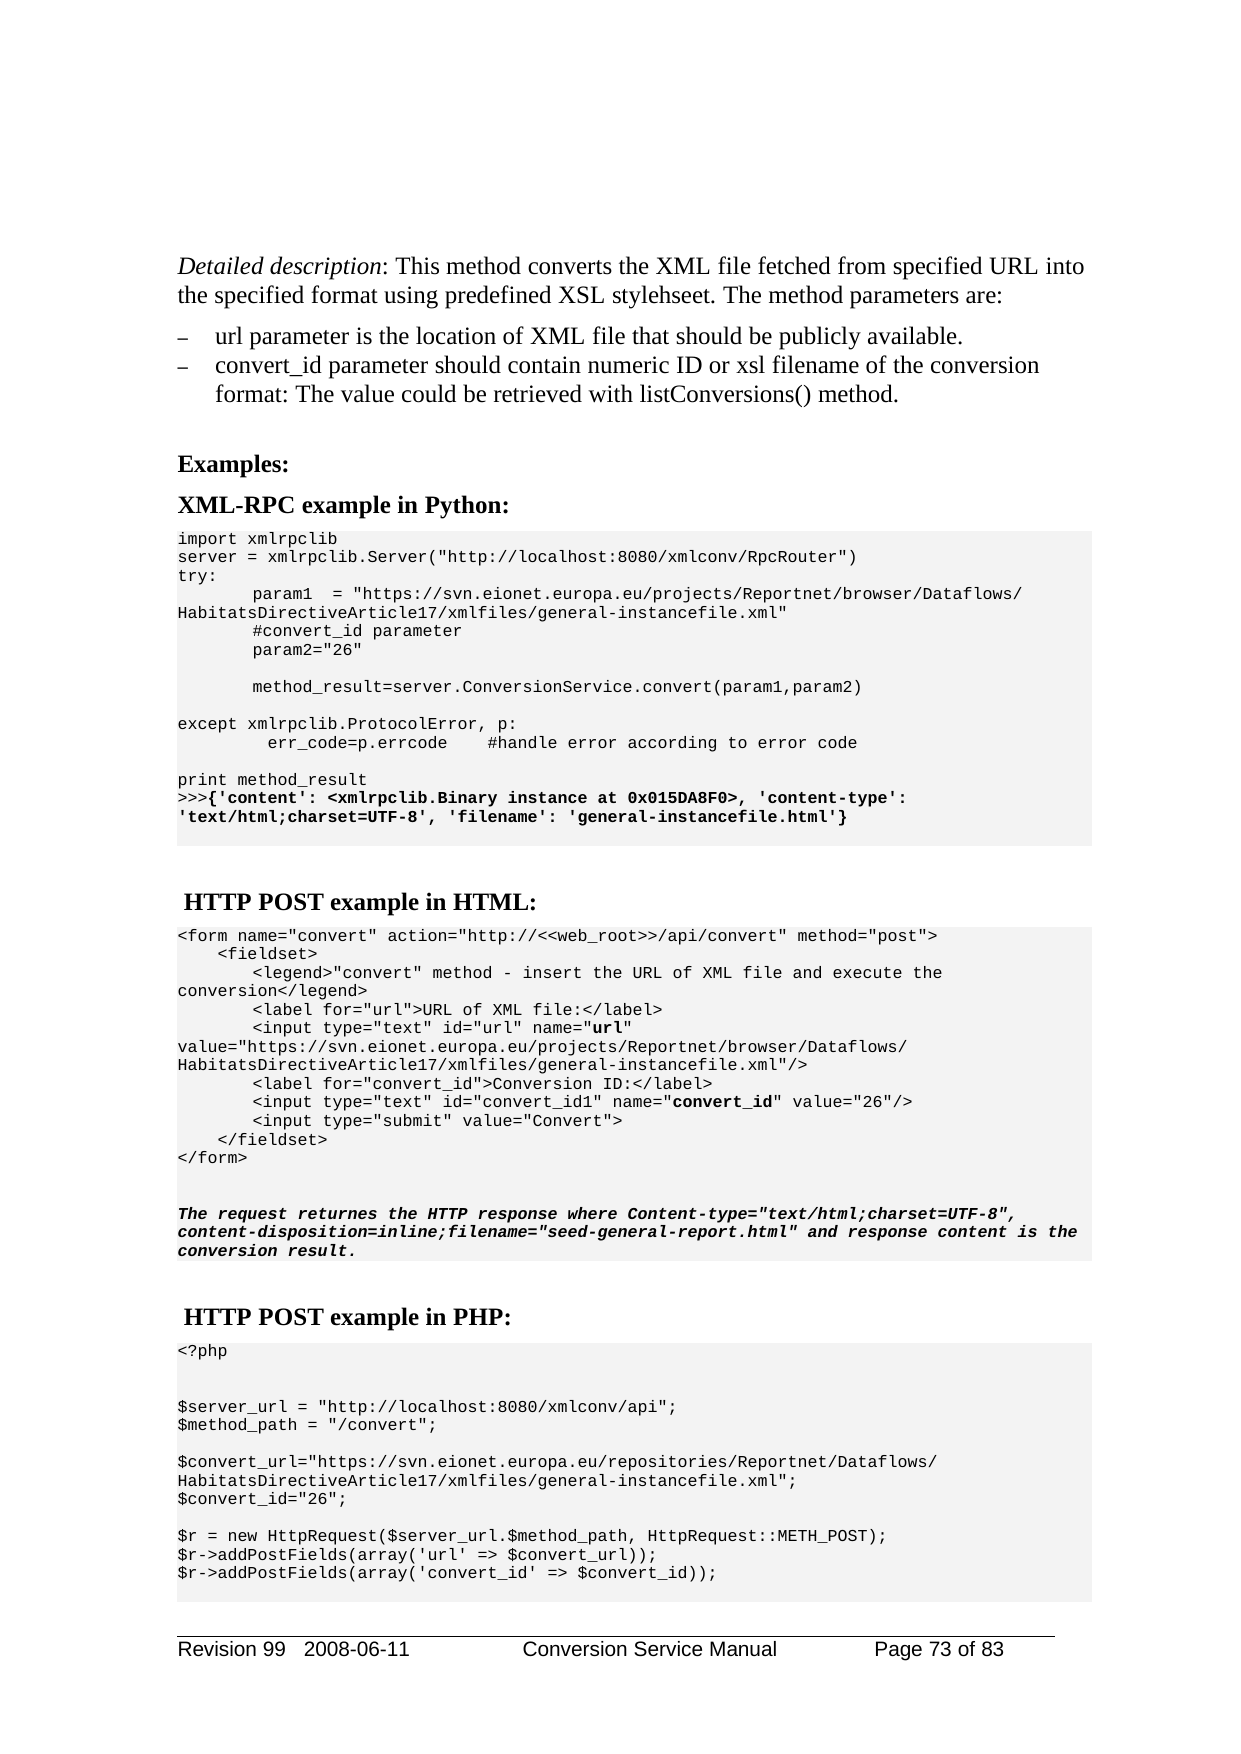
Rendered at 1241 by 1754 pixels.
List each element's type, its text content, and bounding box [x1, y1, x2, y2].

list <?php [177, 1343, 1092, 1361]
list try: [177, 568, 1092, 586]
text The request returnes the HTTP response where Content-type="text/html;charset=UTF-8", content-disposition=inline;filename="seed-general-report.html" and response content is the conversion result. [177, 1206, 1092, 1261]
list <legend>"convert" method - insert the URL of XML file and execute the conversion</legend> [177, 964, 1092, 1002]
list method_result=server.ConversionService.convert(param1,param2) [177, 679, 1092, 697]
list $r->addPostFields(array('convert_id' => $convert_id)); [177, 1565, 1092, 1584]
list $server_url = "http://localhost:8080/xmlconv/api"; [177, 1398, 1092, 1417]
list <fieldset> [177, 946, 1092, 964]
list $r->addPostFields(array('url' => $convert_url)); [177, 1547, 1092, 1565]
text Examples: [177, 449, 1092, 478]
list err_code=p.errcode #handle error according to error code [177, 734, 1092, 753]
list except xmlrpclib.ProtocolError, p: [177, 716, 1092, 734]
list <label for="url">URL of XML file:</label> [177, 1002, 1092, 1020]
text HTTP POST example in PHP: [177, 1302, 1092, 1331]
text HTTP POST example in HTML: [177, 887, 1092, 916]
list #convert_id parameter [177, 623, 1092, 642]
list $convert_id="26"; [177, 1491, 1092, 1510]
list >>>{'content': <xmlrpclib.Binary instance at 0x015DA8F0>, 'content-type': 'text/html;charset=UTF-8', 'filename': 'general-instancefile.html'} [177, 790, 1092, 827]
list <form name="convert" action="http://<<web_root>>/api/convert" method="post"> [177, 927, 1092, 946]
list <label for="convert_id">Conversion ID:</label> [177, 1076, 1092, 1094]
list import xmlrpclib [177, 531, 1092, 549]
list param2="26" [177, 642, 1092, 660]
list <input type="submit" value="Convert"> [177, 1113, 1092, 1131]
list url parameter is the location of XML file that should be publicly available. [177, 321, 1092, 350]
list server = xmlrpclib.Server("http://localhost:8080/xmlconv/RpcRouter") [177, 549, 1092, 568]
list $convert_url="https://svn.eionet.europa.eu/repositories/Reportnet/Dataflows/HabitatsDirectiveArticle17/xmlfiles/general-instancefile.xml"; [177, 1454, 1092, 1491]
list param1 = "https://svn.eionet.europa.eu/projects/Reportnet/browser/Dataflows/HabitatsDirectiveArticle17/xmlfiles/general-instancefile.xml" [177, 586, 1092, 623]
list print method_result [177, 772, 1092, 790]
list $method_path = "/convert"; [177, 1417, 1092, 1436]
list </form> [177, 1150, 1092, 1168]
text XML-RPC example in Python: [177, 490, 1092, 519]
list $r = new HttpRequest($server_url.$method_path, HttpRequest::METH_POST); [177, 1528, 1092, 1547]
text Detailed description: This method converts the XML file fetched from specified URL into the specified format using predefined XSL stylehseet. The method parameters are: [177, 251, 1092, 309]
list <input type="text" id="url" name="url" value="https://svn.eionet.europa.eu/projects/Reportnet/browser/Dataflows/HabitatsDirectiveArticle17/xmlfiles/general-instancefile.xml"/> [177, 1020, 1092, 1076]
list </fieldset> [177, 1131, 1092, 1150]
list convert_id parameter should contain numeric ID or xsl filename of the conversion format: The value could be retrieved with listConversions() method. [177, 350, 1092, 408]
list <input type="text" id="convert_id1" name="convert_id" value="26"/> [177, 1094, 1092, 1113]
